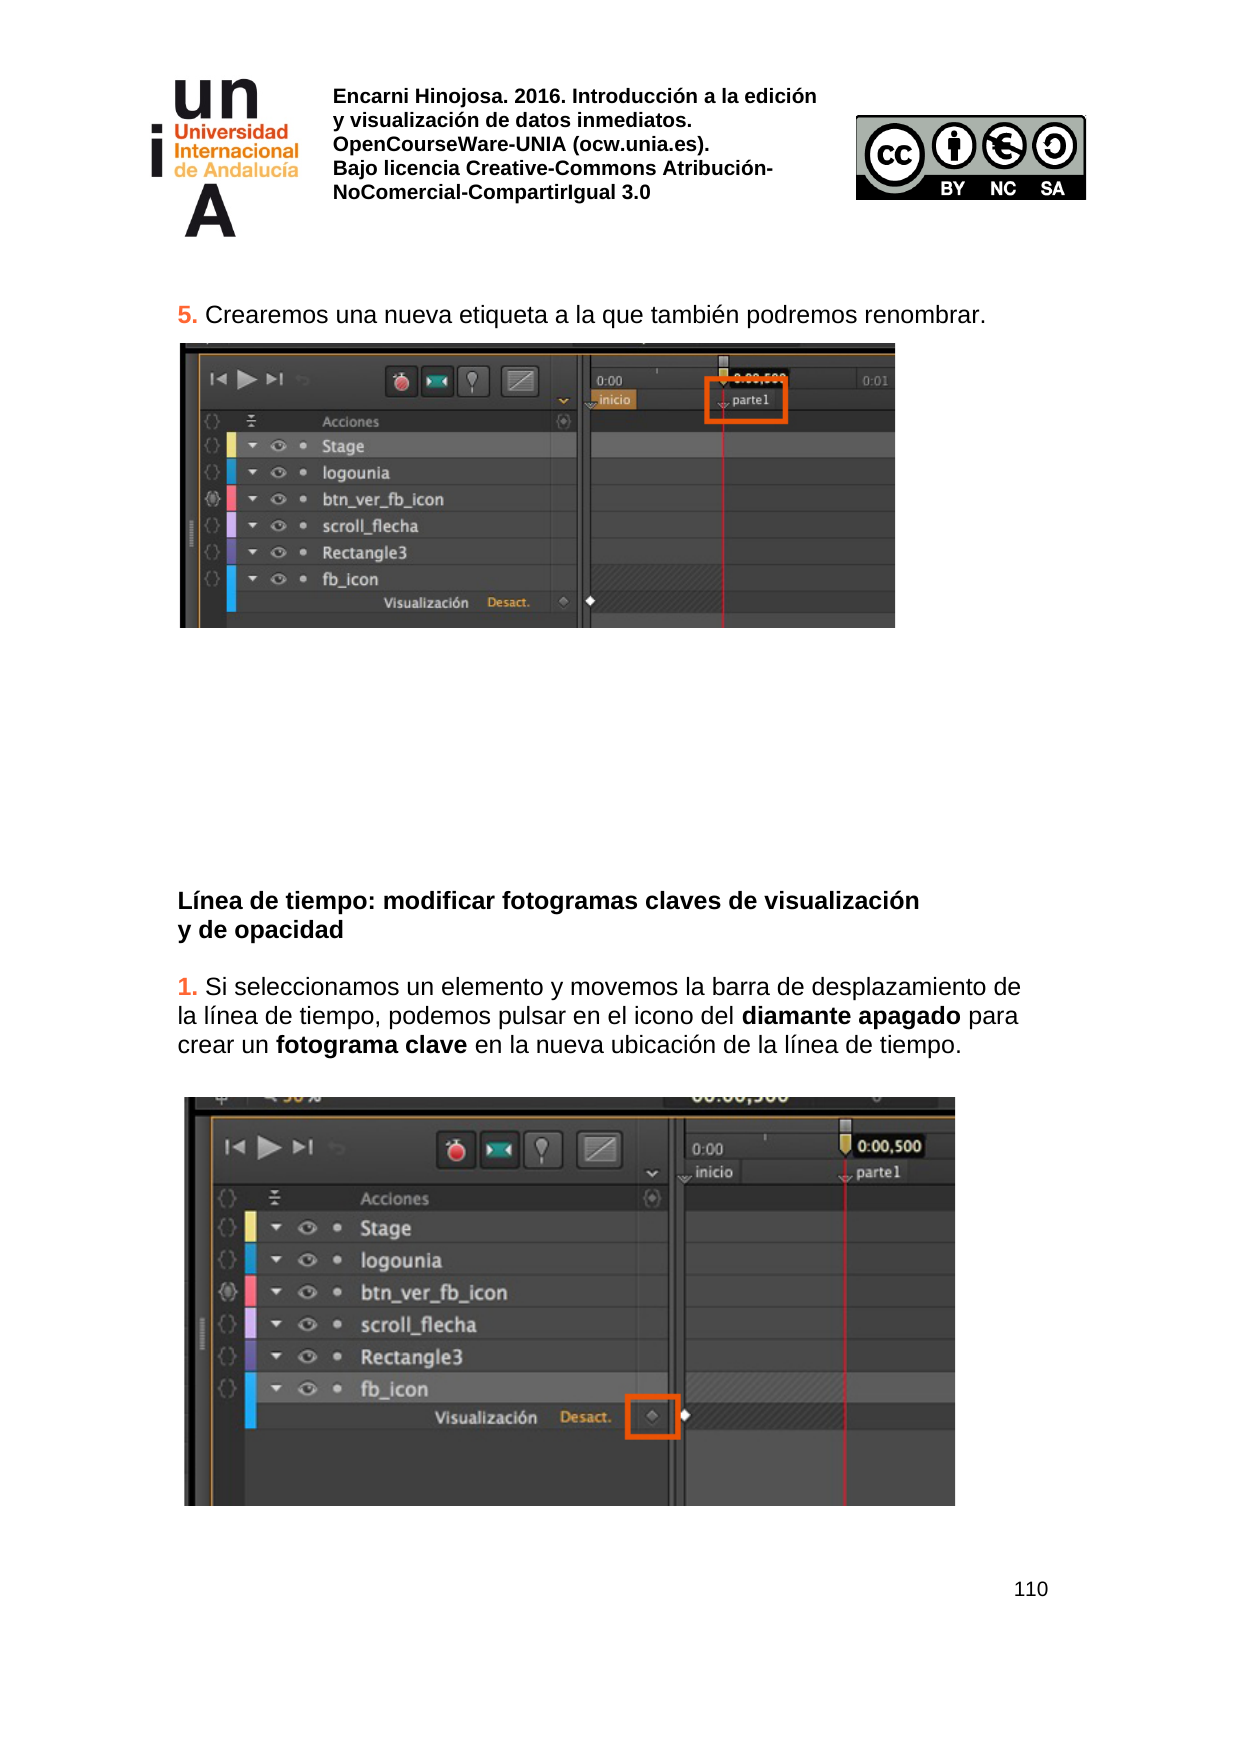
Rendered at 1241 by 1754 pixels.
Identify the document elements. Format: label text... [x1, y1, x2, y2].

subtitle 5. Crearemos una nueva etiqueta a la que también podremos renombrar. [177, 300, 1048, 328]
picture [184, 1097, 956, 1506]
picture [179, 343, 896, 628]
subtitle 1. Si seleccionamos un elemento y movemos la barra de desplazamiento de la línea de tiempo, podemos pulsar en el icono del diamante apagado para crear un fotograma clave en la nueva ubicación de la línea de tiempo. [177, 972, 1048, 1087]
text Línea de tiempo: modificar fotogramas claves de visualización y de opacidad [177, 886, 1048, 944]
picture [148, 75, 303, 240]
